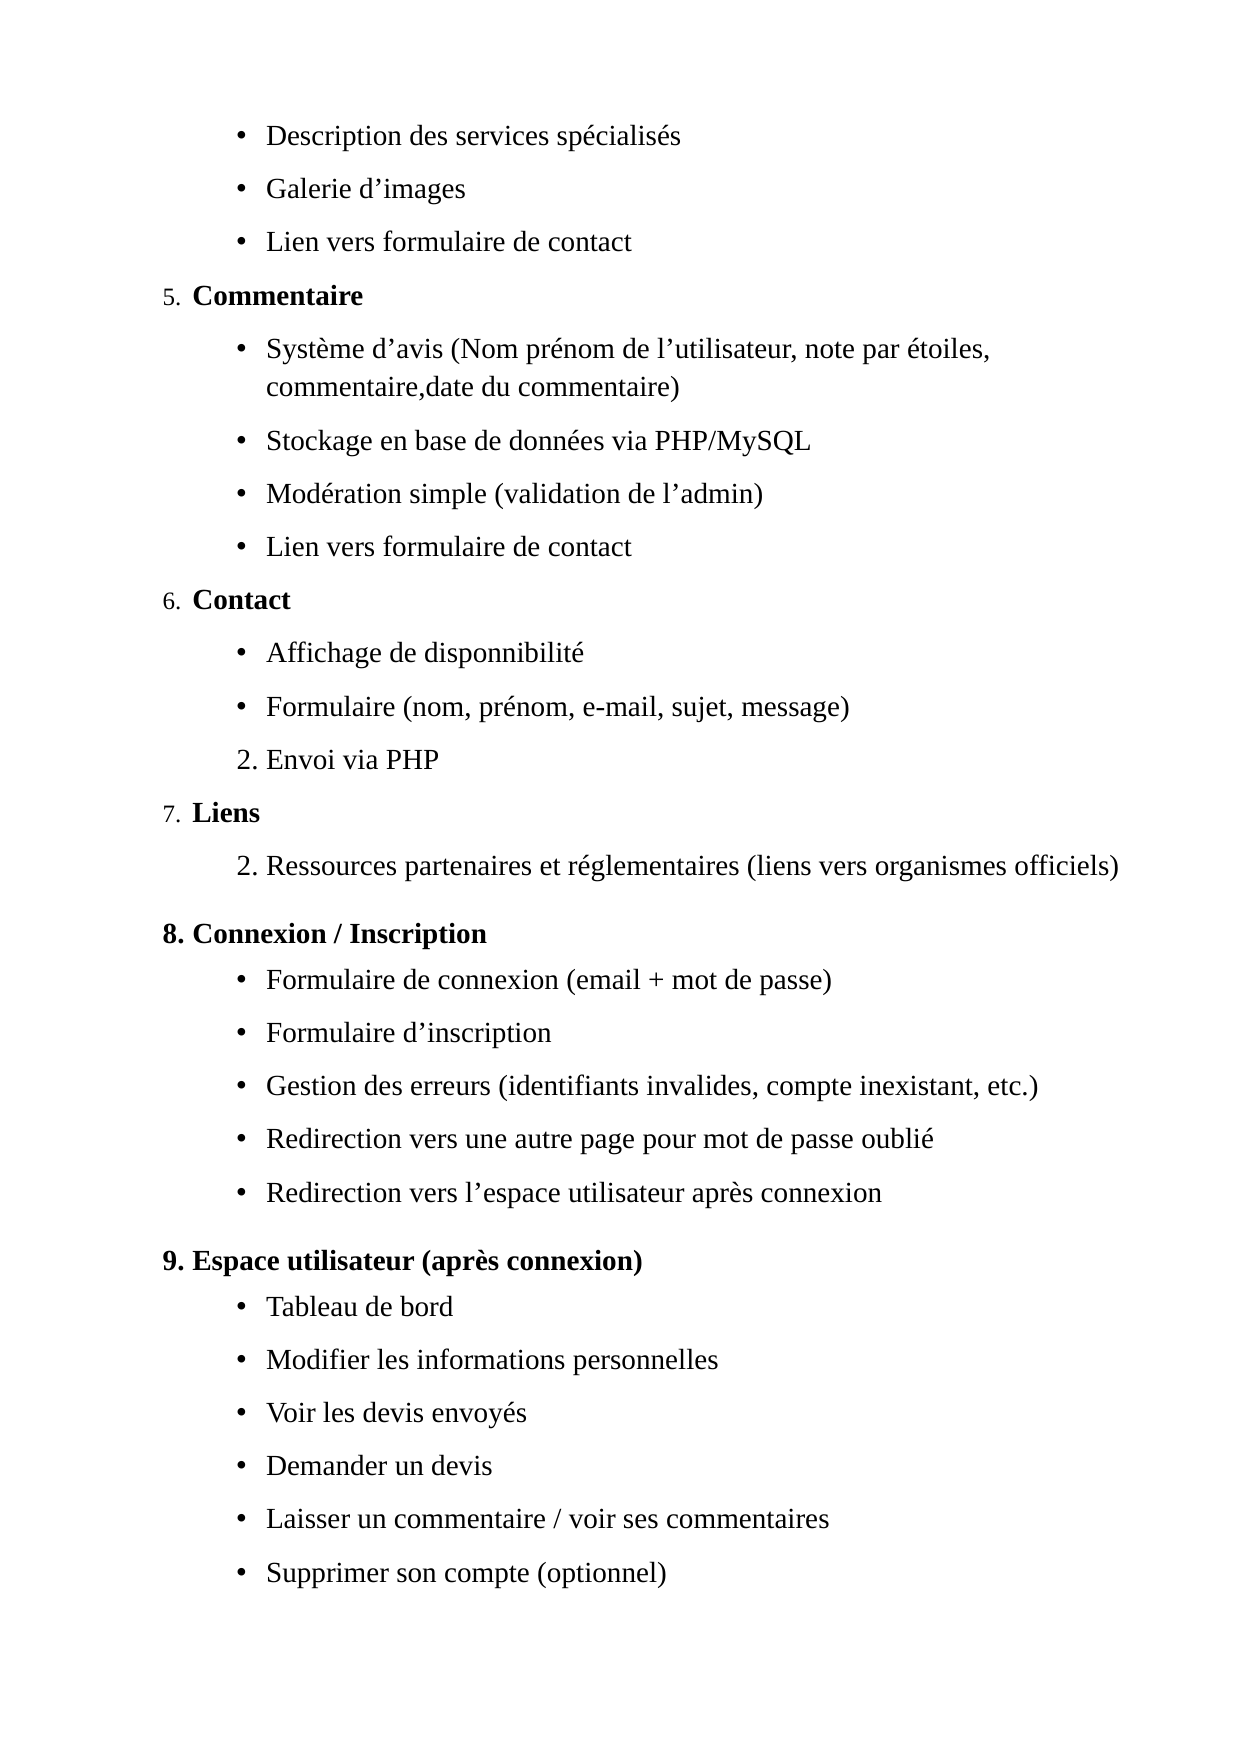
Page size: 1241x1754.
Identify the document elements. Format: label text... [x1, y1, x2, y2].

list Lien vers formulaire de contact [236, 529, 1122, 563]
subtitle Connexion / Inscription [162, 916, 1122, 949]
list Modifier les informations personnelles [236, 1342, 1122, 1376]
subtitle Espace utilisateur (après connexion) [162, 1243, 1122, 1276]
list Laisser un commentaire / voir ses commentaires [236, 1502, 1122, 1535]
list Envoi via PHP [236, 742, 1122, 776]
list Description des services spécialisés [236, 118, 1122, 152]
list Voir les devis envoyés [236, 1395, 1122, 1429]
list Système d’avis (Nom prénom de l’utilisateur, note par étoiles, commentaire,date du commentaire) [236, 331, 1122, 403]
list Formulaire de connexion (email + mot de passe) [236, 962, 1122, 996]
list Supprimer son compte (optionnel) [236, 1555, 1122, 1588]
list Formulaire d’inscription [236, 1015, 1122, 1049]
list Stockage en base de données via PHP/MySQL [236, 423, 1122, 456]
list Redirection vers une autre page pour mot de passe oublié [236, 1122, 1122, 1155]
list Demander un devis [236, 1448, 1122, 1482]
list Redirection vers l’espace utilisateur après connexion [236, 1175, 1122, 1208]
list Gestion des erreurs (identifiants invalides, compte inexistant, etc.) [236, 1068, 1122, 1102]
list Galerie d’images [236, 171, 1122, 205]
list Contact [162, 582, 1122, 616]
list Lien vers formulaire de contact [236, 224, 1122, 258]
list Modération simple (validation de l’admin) [236, 476, 1122, 509]
list Formulaire (nom, prénom, e-mail, sujet, message) [236, 689, 1122, 722]
list Tableau de bord [236, 1289, 1122, 1322]
list Affichage de disponnibilité [236, 636, 1122, 669]
list Liens [162, 795, 1122, 829]
list Ressources partenaires et réglementaires (liens vers organismes officiels) [236, 848, 1122, 882]
list Commentaire [162, 278, 1122, 311]
